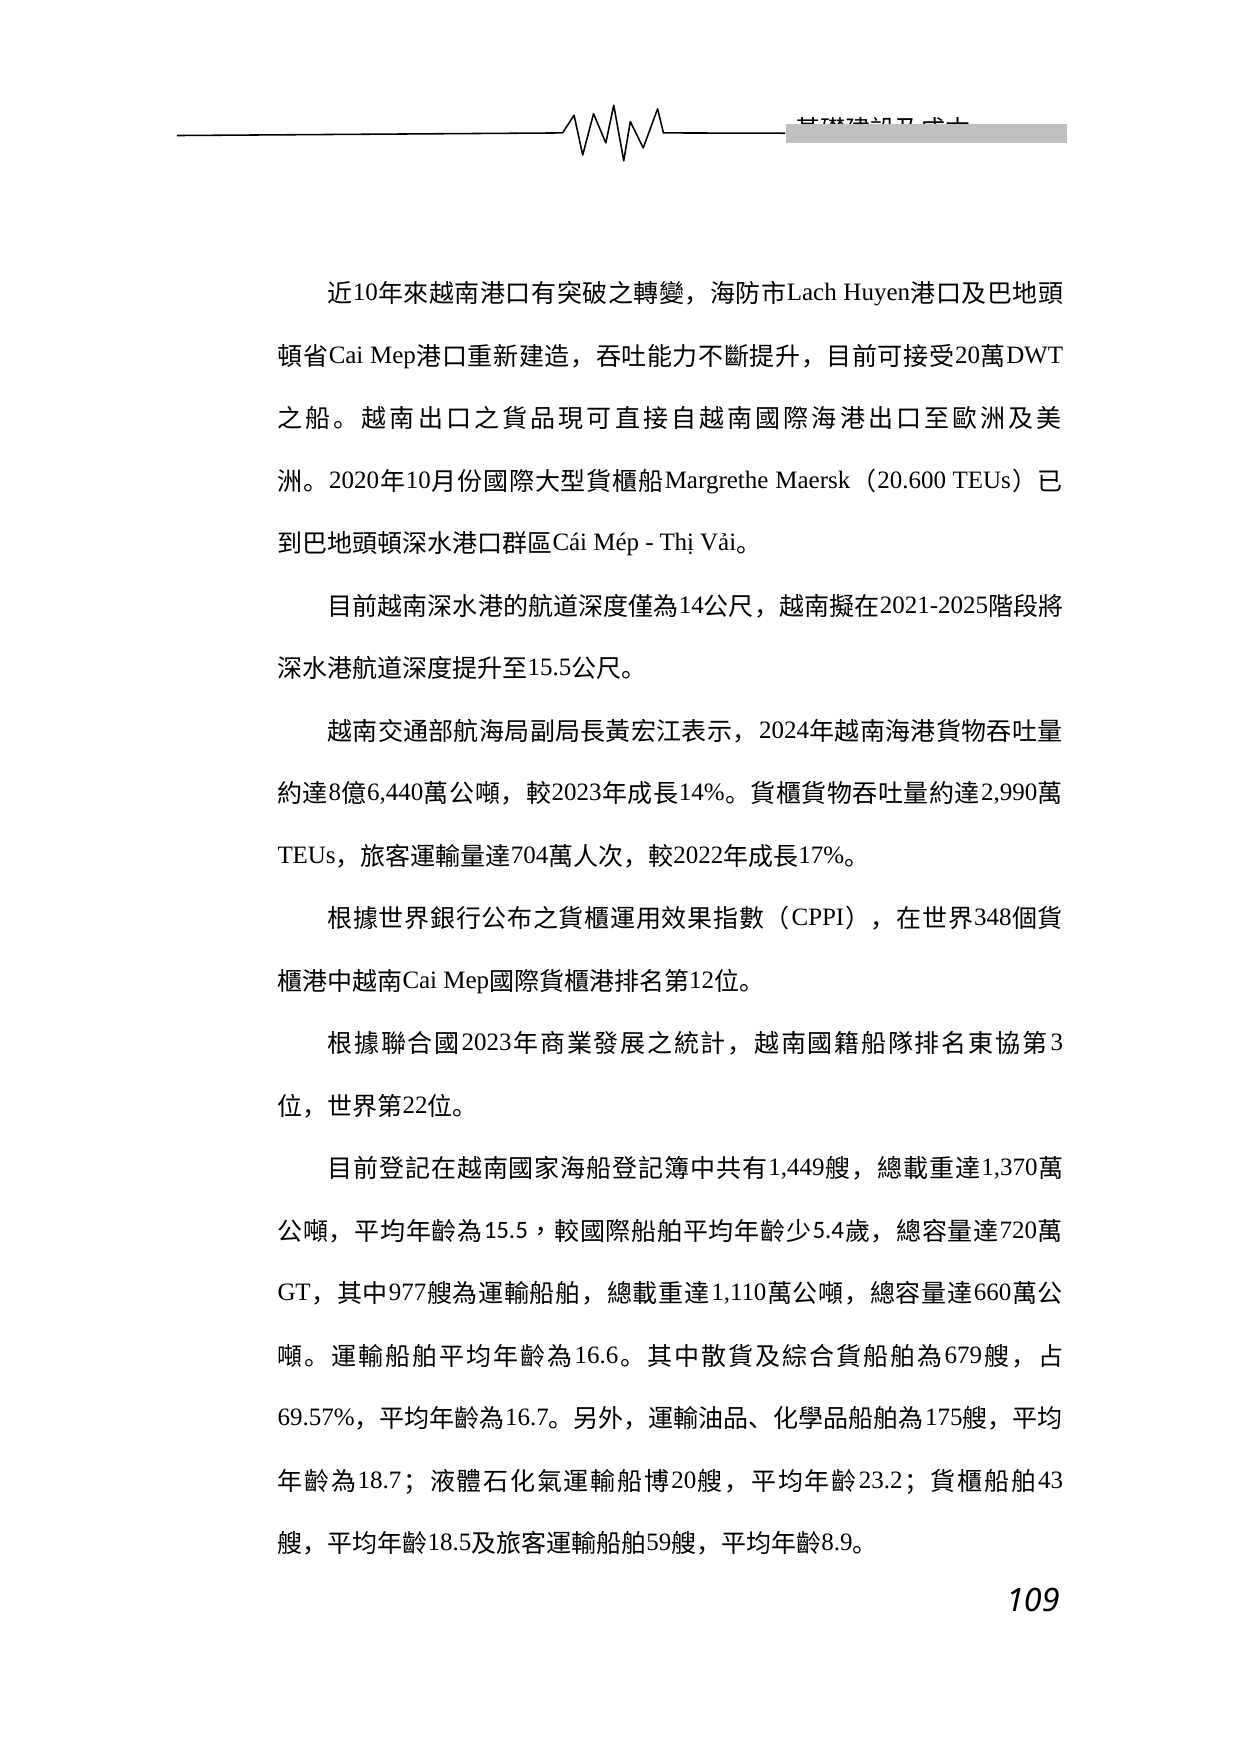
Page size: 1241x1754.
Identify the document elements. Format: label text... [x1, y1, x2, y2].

text 目前登記在越南國家海船登記簿中共有1,449艘，總載重達1,370萬公噸，平均年齡為15.5，較國際船舶平均年齡少5.4歲，總容量達720萬GT，其中977艘為運輸船舶，總載重達1,110萬公噸，總容量達660萬公噸。運輸船舶平均年齡為16.6。其中散貨及綜合貨船舶為679艘，占69.57%，平均年齡為16.7。另外，運輸油品、化學品船舶為175艘，平均年齡為18.7；液體石化氣運輸船博20艘，平均年齡23.2；貨櫃船舶43艘，平均年齡18.5及旅客運輸船舶59艘，平均年齡8.9。 [277, 1125, 1063, 1563]
text 近10年來越南港口有突破之轉變，海防市Lach Huyen港口及巴地頭頓省Cai Mep港口重新建造，吞吐能力不斷提升，目前可接受20萬DWT之船。越南出口之貨品現可直接自越南國際海港出口至歐洲及美洲。2020年10月份國際大型貨櫃船Margrethe Maersk（20.600 TEUs）已到巴地頭頓深水港口群區Cái Mép - Thị Vải。 [277, 250, 1063, 563]
text 根據聯合國2023年商業發展之統計，越南國籍船隊排名東協第3位，世界第22位。 [277, 1000, 1063, 1125]
text 目前越南深水港的航道深度僅為14公尺，越南擬在2021-2025階段將深水港航道深度提升至15.5公尺。 [277, 563, 1063, 688]
text 越南交通部航海局副局長黃宏江表示，2024年越南海港貨物吞吐量約達8億6,440萬公噸，較2023年成長14%。貨櫃貨物吞吐量約達2,990萬TEUs，旅客運輸量達704萬人次，較2022年成長17%。 [277, 688, 1063, 875]
text 根據世界銀行公布之貨櫃運用效果指數（CPPI），在世界348個貨櫃港中越南Cai Mep國際貨櫃港排名第12位。 [277, 875, 1063, 1000]
